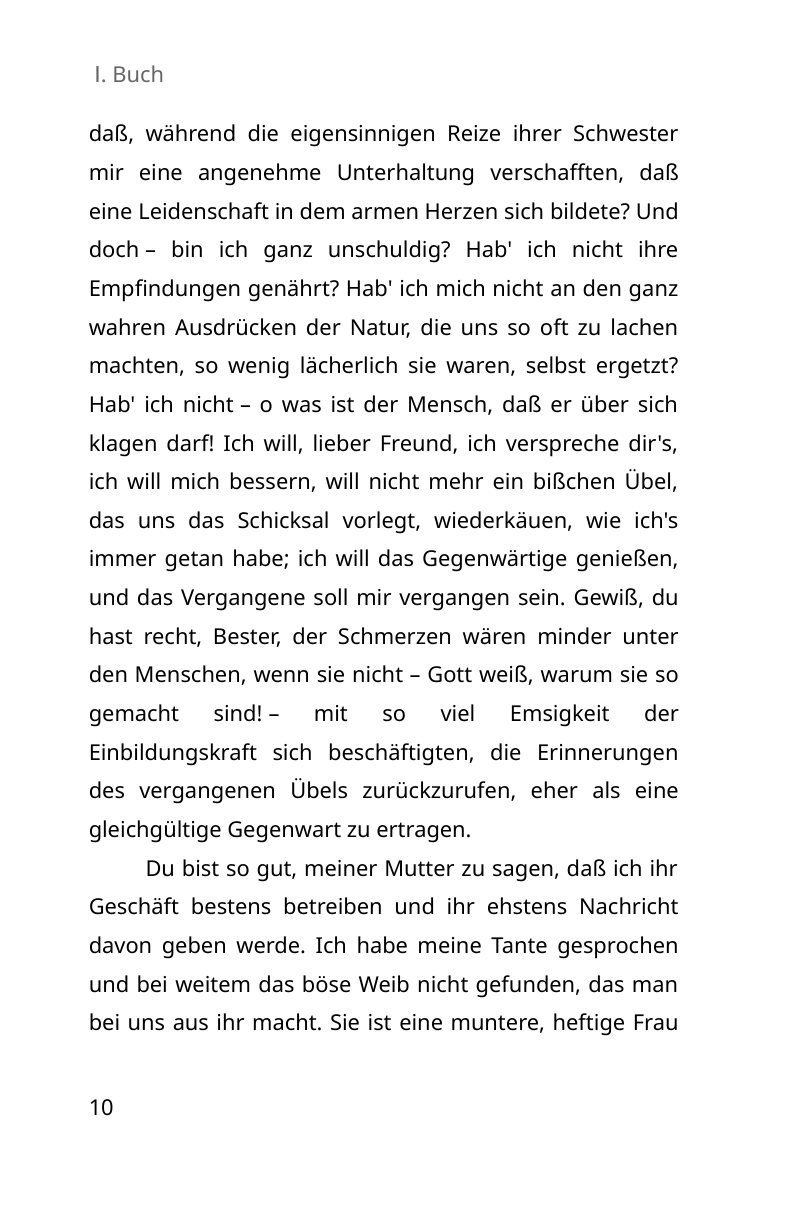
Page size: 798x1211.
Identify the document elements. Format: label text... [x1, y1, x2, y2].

text Du bist so gut, meiner Mutter zu sagen, daß ich ihr Geschäft bestens betreiben und ihr ehstens Nachricht davon geben werde. Ich habe meine Tante gesprochen und bei weitem das böse Weib nicht gefunden, das man bei uns aus ihr macht. Sie ist eine muntere, heftige Frau [88, 853, 679, 1037]
text daß, während die eigensinnigen Reize ihrer Schwester mir eine angenehme Unterhaltung verschafften, daß eine Leidenschaft in dem armen Herzen sich bildete? Und doch – bin ich ganz unschuldig? Hab' ich nicht ihre Empfindungen genährt? Hab' ich mich nicht an den ganz wahren Ausdrücken der Natur, die uns so oft zu lachen machten, so wenig lächerlich sie waren, selbst ergetzt? Hab' ich nicht – o was ist der Mensch, daß er über sich klagen darf! Ich will, lieber Freund, ich verspreche dir's, ich will mich bessern, will nicht mehr ein bißchen Übel, das uns das Schicksal vorlegt, wiederkäuen, wie ich's immer getan habe; ich will das Gegenwärtige genießen, und das Vergangene soll mir vergangen sein. Gewiß, du hast recht, Bester, der Schmerzen wären minder unter den Menschen, wenn sie nicht – Gott weiß, warum sie so gemacht sind! – mit so viel Emsigkeit der Einbildungskraft sich beschäftigten, die Erinnerungen des vergangenen Übels zurückzurufen, eher als eine gleichgültige Gegenwart zu ertragen. [88, 118, 679, 844]
